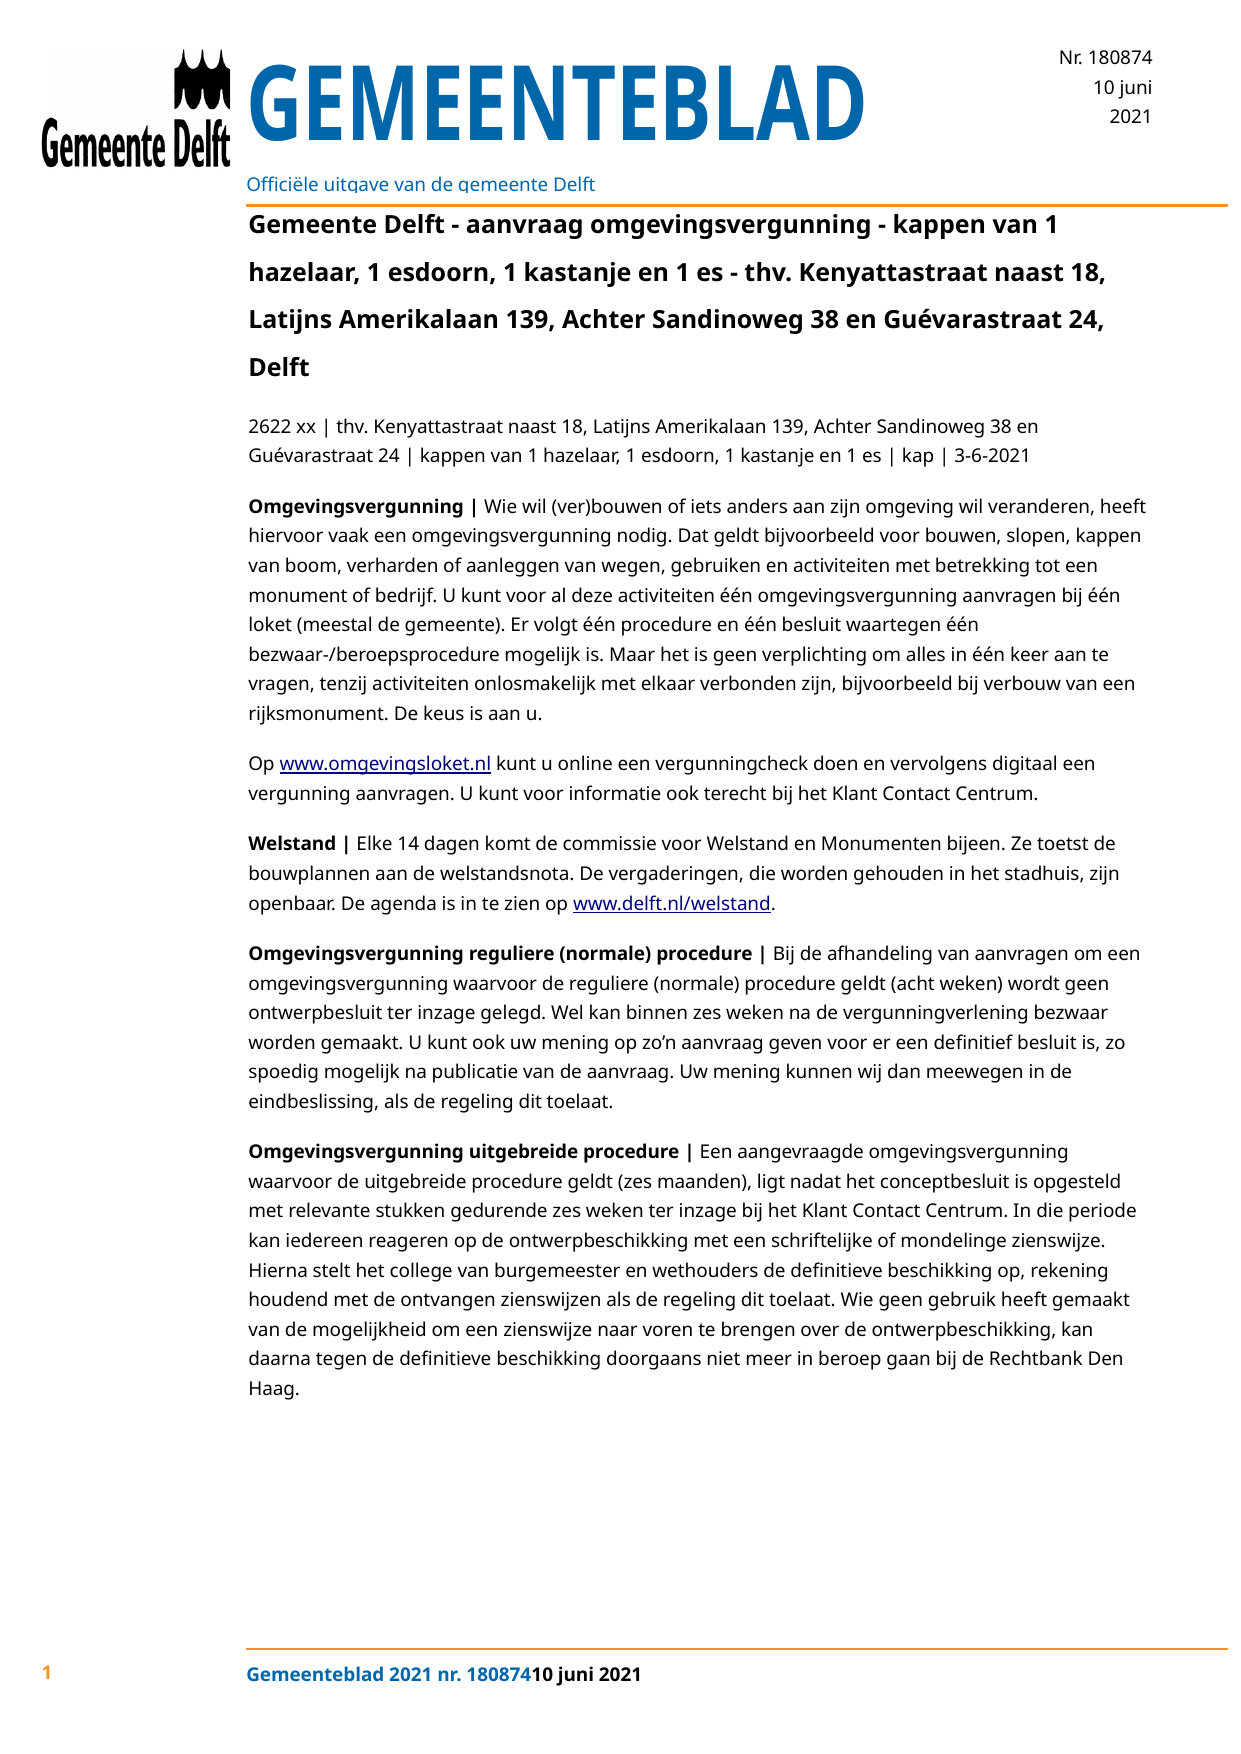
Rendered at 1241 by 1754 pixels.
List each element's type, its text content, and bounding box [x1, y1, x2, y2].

text Omgevingsvergunning uitgebreide procedure | Een aangevraagde omgevingsvergunning waarvoor de uitgebreide procedure geldt (zes maanden), ligt nadat het conceptbesluit is opgesteld met relevante stukken gedurende zes weken ter inzage bij het Klant Contact Centrum. In die periode kan iedereen reageren op de ontwerpbeschikking met een schriftelijke of mondelinge zienswijze. Hierna stelt het college van burgemeester en wethouders de definitieve beschikking op, rekening houdend met de ontvangen zienswijzen als de regeling dit toelaat. Wie geen gebruik heeft gemaakt van de mogelijkheid om een zienswijze naar voren te brengen over de ontwerpbeschikking, kan daarna tegen de definitieve beschikking doorgaans niet meer in beroep gaan bij de Rechtbank Den Haag. [248, 1138, 1152, 1401]
text Welstand | Elke 14 dagen komt de commissie voor Welstand en Monumenten bijeen. Ze toetst de bouwplannen aan de welstandsnota. De vergaderingen, die worden gehouden in het stadhuis, zijn openbaar. De agenda is in te zien op www.delft.nl/welstand. [248, 831, 1152, 916]
text Op www.omgevingsloket.nl kunt u online een vergunningcheck doen en vervolgens digitaal een vergunning aanvragen. U kunt voor informatie ook terecht bij het Klant Contact Centrum. [248, 751, 1152, 806]
text 2622 xx | thv. Kenyattastraat naast 18, Latijns Amerikalaan 139, Achter Sandinoweg 38 en Guévarastraat 24 | kappen van 1 hazelaar, 1 esdoorn, 1 kastanje en 1 es | kap | 3-6-2021 [248, 413, 1152, 468]
text Gemeente Delft - aanvraag omgevingsvergunning - kappen van 1 hazelaar, 1 esdoorn, 1 kastanje en 1 es - thv. Kenyattastraat naast 18, Latijns Amerikalaan 139, Achter Sandinoweg 38 en Guévarastraat 24, Delft [248, 207, 1152, 384]
picture [41, 47, 231, 172]
text Omgevingsvergunning reguliere (normale) procedure | Bij de afhandeling van aanvragen om een omgevingsvergunning waarvoor de reguliere (normale) procedure geldt (acht weken) wordt geen ontwerpbesluit ter inzage gelegd. Wel kan binnen zes weken na de vergunningverlening bezwaar worden gemaakt. U kunt ook uw mening op zo’n aanvraag geven voor er een definitief besluit is, zo spoedig mogelijk na publicatie van de aanvraag. Uw mening kunnen wij dan meewegen in de eindbeslissing, als de regeling dit toelaat. [248, 940, 1152, 1114]
text Omgevingsvergunning | Wie wil (ver)bouwen of iets anders aan zijn omgeving wil veranderen, heeft hiervoor vaak een omgevingsvergunning nodig. Dat geldt bijvoorbeeld voor bouwen, slopen, kappen van boom, verharden of aanleggen van wegen, gebruiken en activiteiten met betrekking tot een monument of bedrijf. U kunt voor al deze activiteiten één omgevingsvergunning aanvragen bij één loket (meestal de gemeente). Er volgt één procedure en één besluit waartegen één bezwaar-/beroepsprocedure mogelijk is. Maar het is geen verplichting om alles in één keer aan te vragen, tenzij activiteiten onlosmakelijk met elkaar verbonden zijn, bijvoorbeeld bij verbouw van een rijksmonument. De keus is aan u. [248, 493, 1152, 726]
